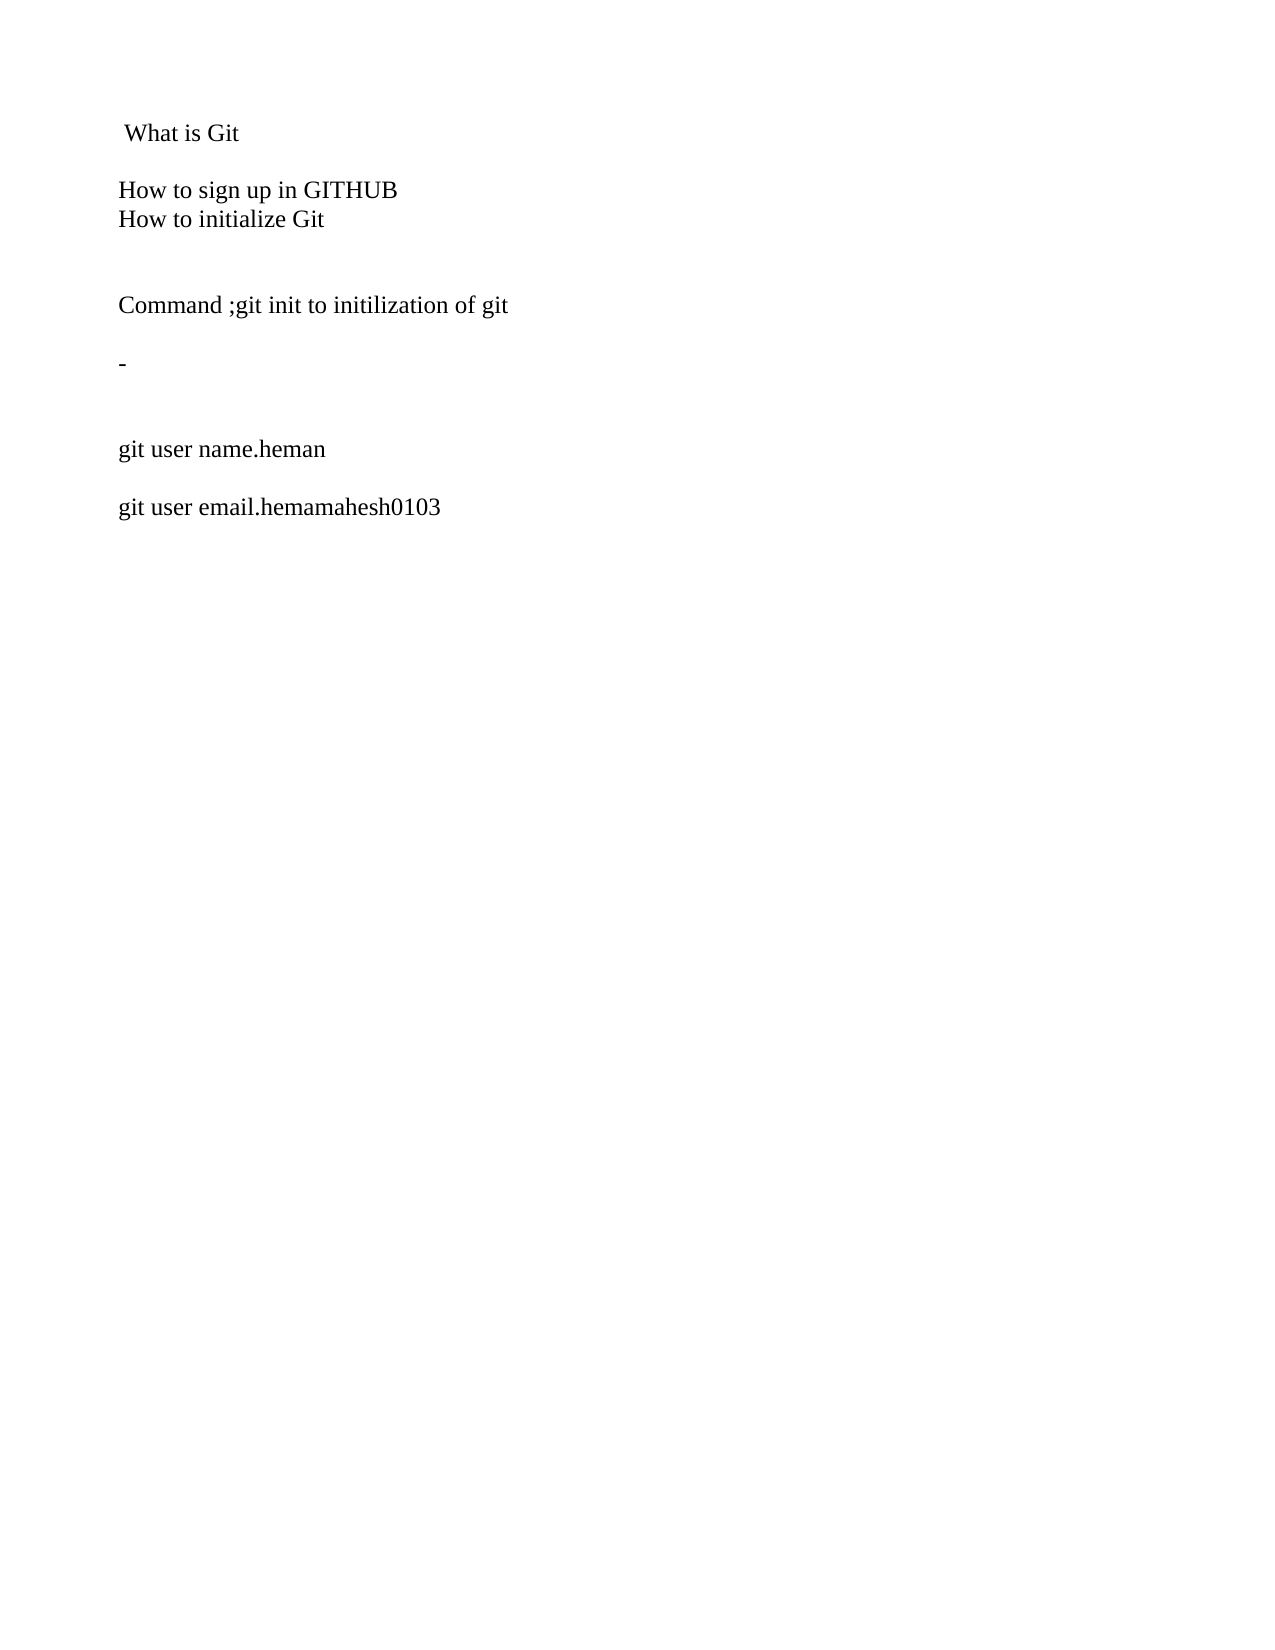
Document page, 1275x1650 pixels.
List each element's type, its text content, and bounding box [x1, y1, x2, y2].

text git user email.hemamahesh0103 [118, 492, 1157, 521]
text Command ;git init to initilization of git [118, 291, 1157, 319]
text How to initialize Git [118, 204, 1157, 233]
text How to sign up in GITHUB [118, 176, 1157, 204]
text git user name.heman [118, 434, 1157, 463]
text What is Git [118, 118, 1157, 147]
text - [118, 348, 1157, 377]
